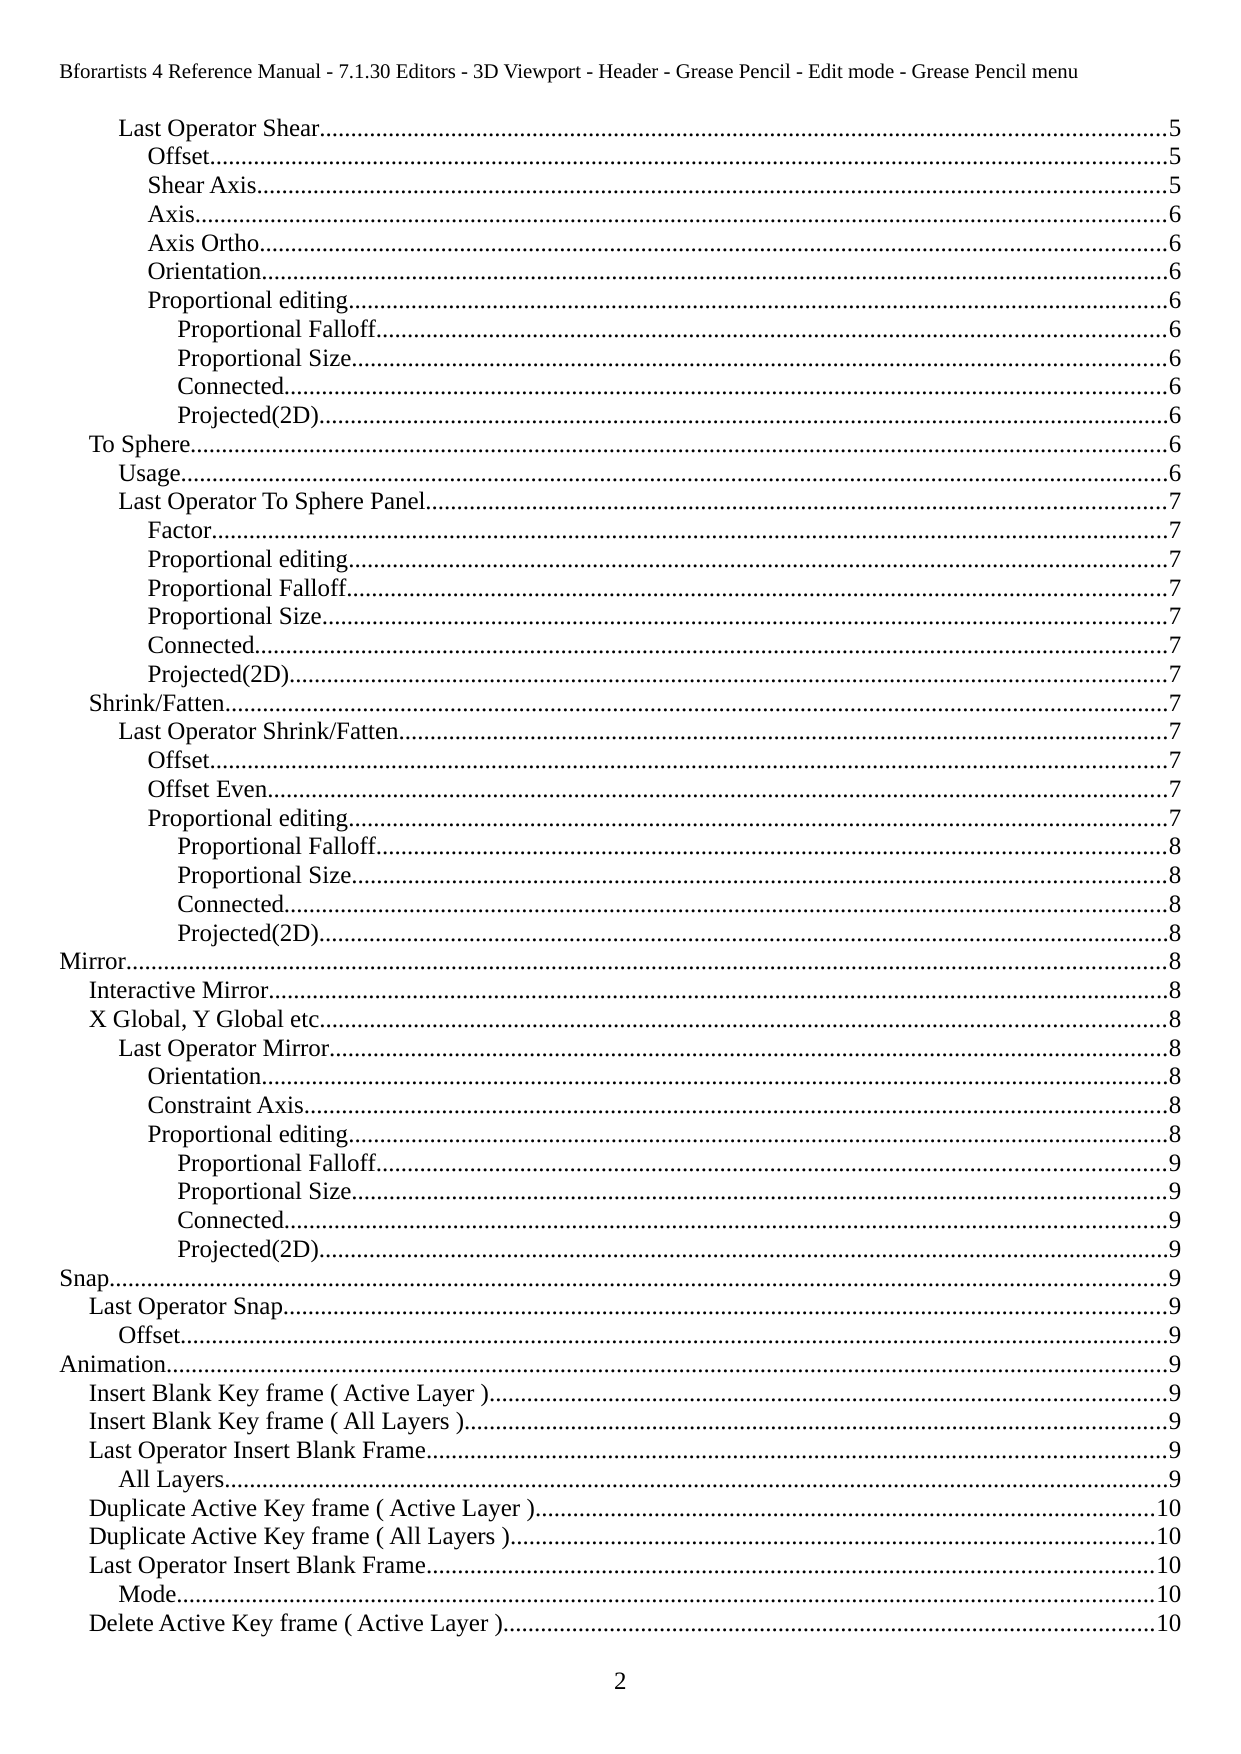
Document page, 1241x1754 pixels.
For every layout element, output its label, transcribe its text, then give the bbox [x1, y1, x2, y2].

text Proportional Falloff 7 [147, 573, 1181, 601]
text Insert Blank Key frame ( Active Layer ) 9 [88, 1378, 1181, 1406]
text Mirror 8 [59, 946, 1181, 975]
text Usage 6 [118, 458, 1181, 486]
text All Layers 9 [118, 1464, 1181, 1493]
text Duplicate Active Key frame ( All Layers ) 10 [88, 1521, 1181, 1550]
text Offset Even 7 [147, 774, 1181, 803]
text Projected(2D) 8 [177, 918, 1181, 946]
text Shrink/Fatten 7 [88, 688, 1181, 716]
text Insert Blank Key frame ( All Layers ) 9 [88, 1406, 1181, 1435]
text Offset 9 [118, 1320, 1181, 1349]
text Delete Active Key frame ( Active Layer ) 10 [88, 1608, 1181, 1636]
text Proportional Falloff 6 [177, 314, 1181, 343]
text Orientation 8 [147, 1061, 1181, 1090]
text Last Operator To Sphere Panel 7 [118, 486, 1181, 515]
text Offset 7 [147, 745, 1181, 774]
text Projected(2D) 7 [147, 659, 1181, 688]
text Last Operator Mirror 8 [118, 1033, 1181, 1061]
text X Global, Y Global etc. 8 [88, 1004, 1181, 1033]
text Axis Ortho 6 [147, 228, 1181, 256]
text Orientation 6 [147, 256, 1181, 285]
text Last Operator Insert Blank Frame 10 [88, 1550, 1181, 1579]
text Proportional editing 6 [147, 285, 1181, 314]
text Last Operator Insert Blank Frame 9 [88, 1435, 1181, 1464]
text Connected 9 [177, 1205, 1181, 1234]
text Snap 9 [59, 1263, 1181, 1291]
text Duplicate Active Key frame ( Active Layer ) 10 [88, 1493, 1181, 1521]
text Proportional Falloff 9 [177, 1148, 1181, 1176]
text Proportional Size 7 [147, 601, 1181, 630]
text Proportional editing 8 [147, 1119, 1181, 1148]
text To Sphere 6 [88, 429, 1181, 458]
text Last Operator Shrink/Fatten 7 [118, 716, 1181, 745]
text Connected 7 [147, 630, 1181, 659]
text Proportional Size 8 [177, 860, 1181, 889]
text Mode 10 [118, 1579, 1181, 1608]
text Proportional editing 7 [147, 544, 1181, 573]
text Projected(2D) 6 [177, 400, 1181, 429]
text Proportional editing 7 [147, 803, 1181, 831]
text Interactive Mirror 8 [88, 975, 1181, 1004]
text Connected 8 [177, 889, 1181, 918]
text Factor 7 [147, 515, 1181, 544]
text Axis 6 [147, 199, 1181, 228]
text Proportional Size 9 [177, 1176, 1181, 1205]
text Shear Axis 5 [147, 170, 1181, 199]
text Projected(2D) 9 [177, 1234, 1181, 1263]
text Proportional Size 6 [177, 343, 1181, 371]
text Connected 6 [177, 371, 1181, 400]
text Last Operator Snap 9 [88, 1291, 1181, 1320]
text Proportional Falloff 8 [177, 831, 1181, 860]
text Constraint Axis 8 [147, 1090, 1181, 1119]
text Offset 5 [147, 141, 1181, 170]
text Last Operator Shear 5 [118, 113, 1181, 141]
text Animation 9 [59, 1349, 1181, 1378]
